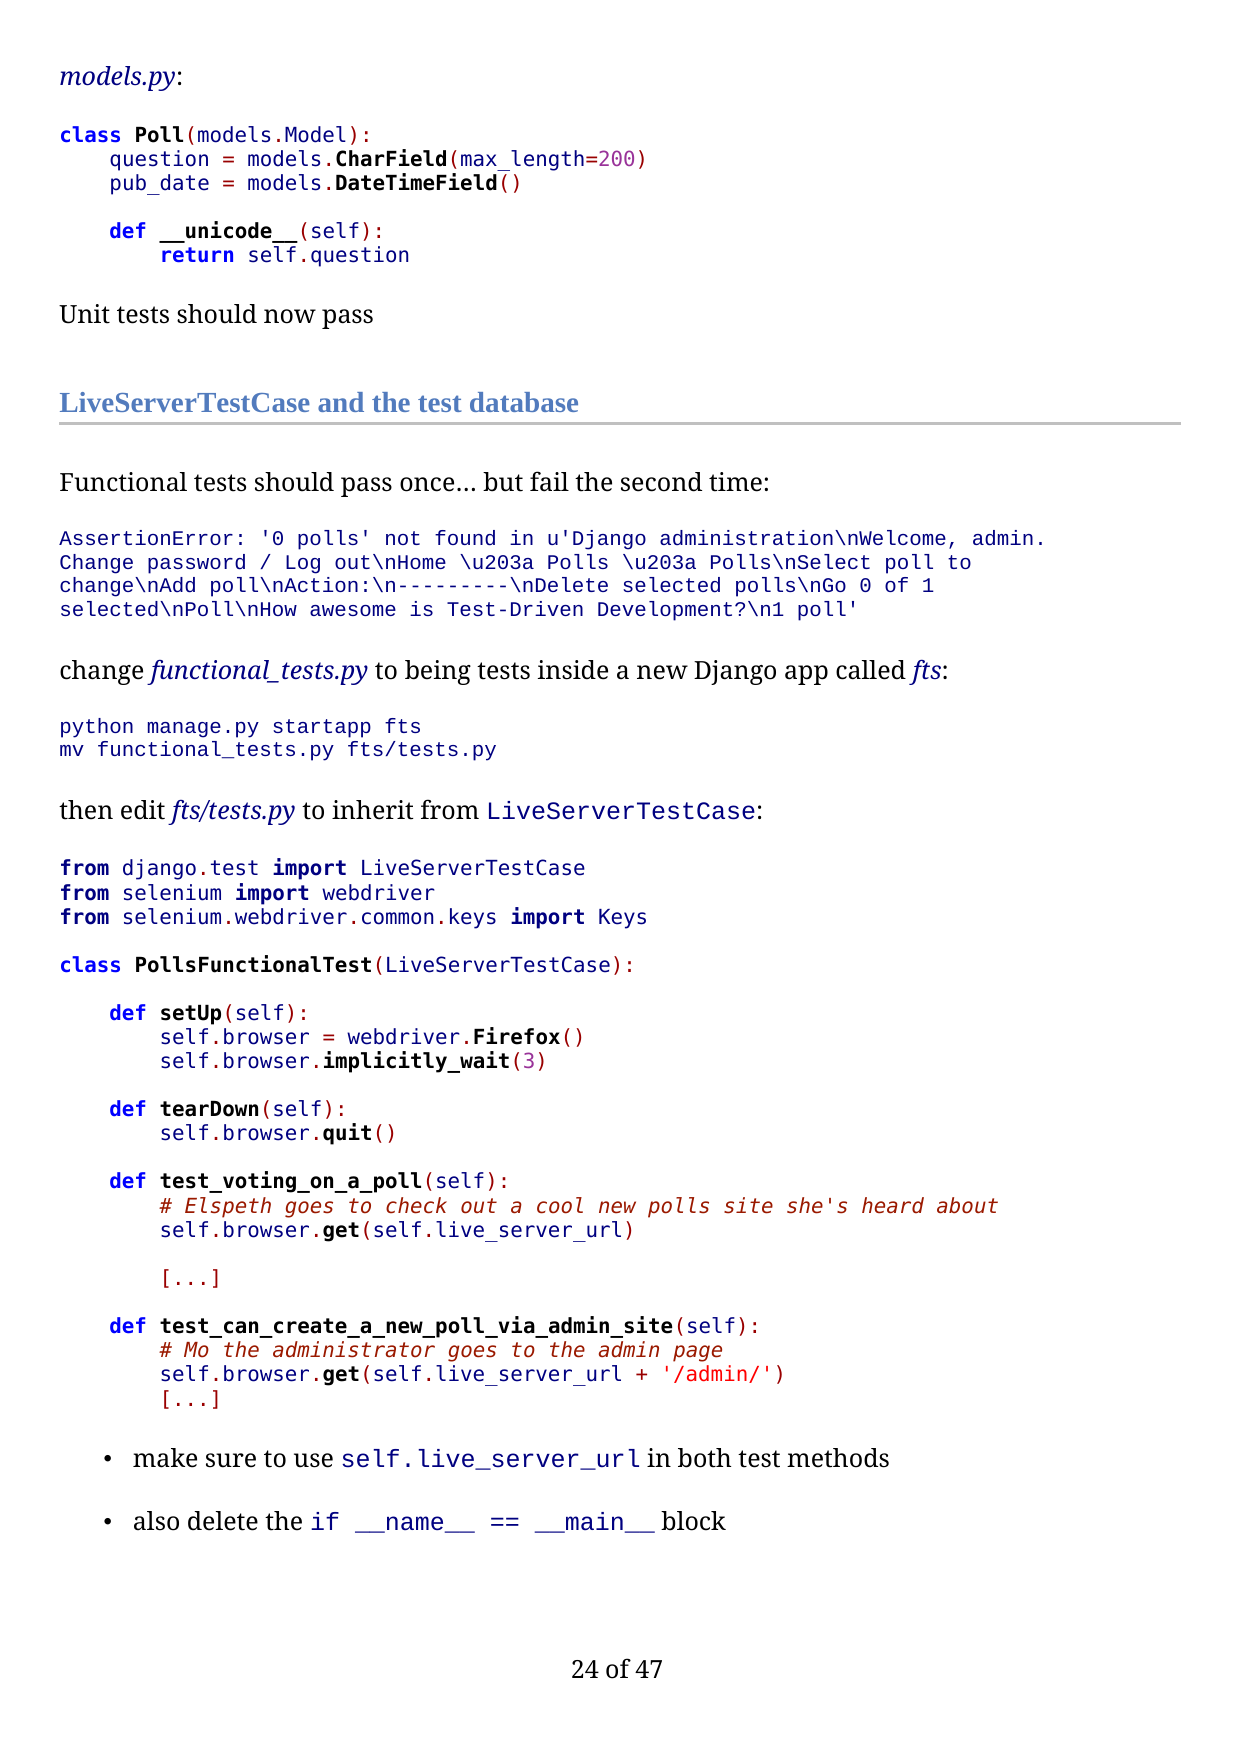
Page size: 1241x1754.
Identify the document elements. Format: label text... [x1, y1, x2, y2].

text [...] [59, 1266, 1181, 1290]
text self.browser.quit() [59, 1121, 1181, 1146]
text class PollsFunctionalTest(LiveServerTestCase): [59, 953, 1181, 977]
text self.browser.get(self.live_server_url + '/admin/') [59, 1362, 1181, 1387]
text def test_can_create_a_new_poll_via_admin_site(self): [59, 1314, 1181, 1338]
text self.browser.implicitly_wait(3) [59, 1049, 1181, 1073]
subtitle LiveServerTestCase and the test database [59, 386, 1181, 422]
text python manage.py startapp fts [59, 716, 1181, 739]
text def __unicode__(self): [59, 219, 1181, 243]
text # Mo the administrator goes to the admin page [59, 1338, 1181, 1362]
text class Poll(models.Model): [59, 123, 1181, 147]
text def test_voting_on_a_poll(self): [59, 1169, 1181, 1194]
text from django.test import LiveServerTestCase [59, 856, 1181, 881]
text selected\nPoll\nHow awesome is Test-Driven Development?\n1 poll' [59, 599, 1181, 623]
text then edit fts/tests.py to inherit from LiveServerTestCase: [59, 793, 1181, 827]
text models.py: [59, 59, 1181, 93]
text change functional_tests.py to being tests inside a new Django app called fts: [59, 652, 1181, 686]
text question = models.CharField(max_length=200) [59, 147, 1181, 171]
list also delete the if __name__ == __main__ block [103, 1504, 1181, 1538]
list make sure to use self.live_server_url in both test methods [103, 1440, 1181, 1474]
text self.browser.get(self.live_server_url) [59, 1218, 1181, 1242]
text Functional tests should pass once… but fail the second time: [59, 465, 1181, 499]
text [...] [59, 1387, 1181, 1411]
text mv functional_tests.py fts/tests.py [59, 739, 1181, 763]
text change\nAdd poll\nAction:\n---------\nDelete selected polls\nGo 0 of 1 [59, 576, 1181, 599]
text Unit tests should now pass [59, 297, 1181, 331]
text Change password / Log out\nHome \u203a Polls \u203a Polls\nSelect poll to [59, 552, 1181, 576]
text # Elspeth goes to check out a cool new polls site she's heard about [59, 1194, 1181, 1218]
text self.browser = webdriver.Firefox() [59, 1025, 1181, 1049]
text def setUp(self): [59, 1001, 1181, 1025]
text AssertionError: '0 polls' not found in u'Django administration\nWelcome, admin. [59, 528, 1181, 552]
text from selenium.webdriver.common.keys import Keys [59, 905, 1181, 929]
text pub_date = models.DateTimeField() [59, 171, 1181, 195]
text def tearDown(self): [59, 1097, 1181, 1121]
text from selenium import webdriver [59, 881, 1181, 905]
text return self.question [59, 243, 1181, 268]
